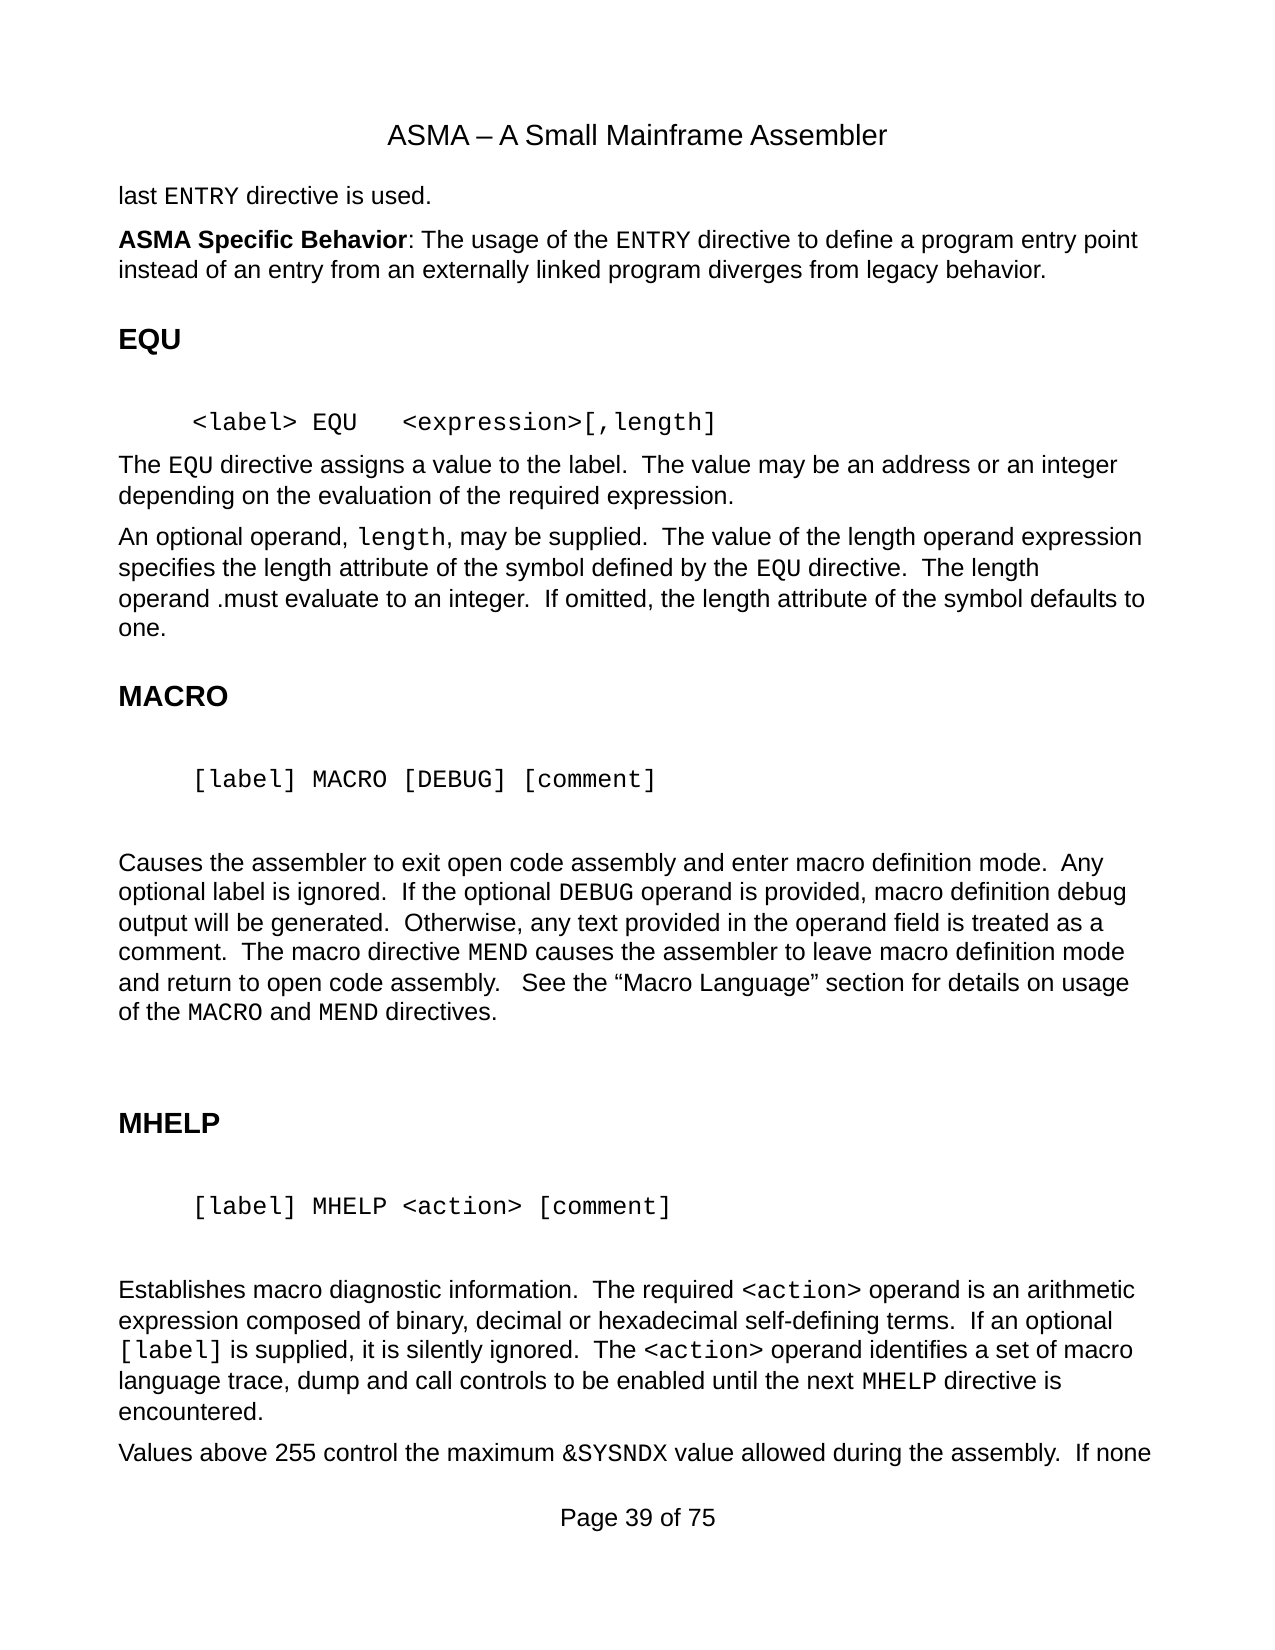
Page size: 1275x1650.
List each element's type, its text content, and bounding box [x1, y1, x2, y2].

subtitle EQU [118, 322, 1157, 355]
text Causes the assembler to exit open code assembly and enter macro definition mode. Any optional label is ignored. If the optional DEBUG operand is provided, macro definition debug output will be generated. Otherwise, any text provided in the operand field is treated as a comment. The macro directive MEND causes the assembler to leave macro definition mode and return to open code assembly. See the “Macro Language” section for details on usage of the MACRO and MEND directives. [118, 848, 1157, 1027]
text ASMA Specific Behavior: The usage of the ENTRY directive to define a program entry point instead of an entry from an externally linked program diverges from legacy behavior. [118, 224, 1157, 284]
text [label] MACRO [DEBUG] [comment] [192, 766, 1157, 794]
text Values above 255 control the maximum &SYSNDX value allowed during the assembly. If none [118, 1438, 1157, 1469]
text Establishes macro diagnostic information. The required <action> operand is an arithmetic expression composed of binary, decimal or hexadecimal self-defining terms. If an optional [label] is supplied, it is silently ignored. The <action> operand identifies a set of macro language trace, dump and call controls to be enabled until the next MHELP directive is encountered. [118, 1275, 1157, 1425]
text [label] MHELP <action> [comment] [192, 1193, 1157, 1222]
text last ENTRY directive is used. [118, 181, 1157, 212]
text <label> EQU <expression>[,length] [192, 409, 1157, 437]
subtitle MHELP [118, 1106, 1157, 1140]
text The EQU directive assigns a value to the label. The value may be an address or an integer depending on the evaluation of the required expression. [118, 450, 1157, 509]
subtitle MACRO [118, 679, 1157, 712]
text An optional operand, length, may be supplied. The value of the length operand expression specifies the length attribute of the symbol defined by the EQU directive. The length operand .must evaluate to an integer. If omitted, the length attribute of the symbol defaults to one. [118, 522, 1157, 641]
